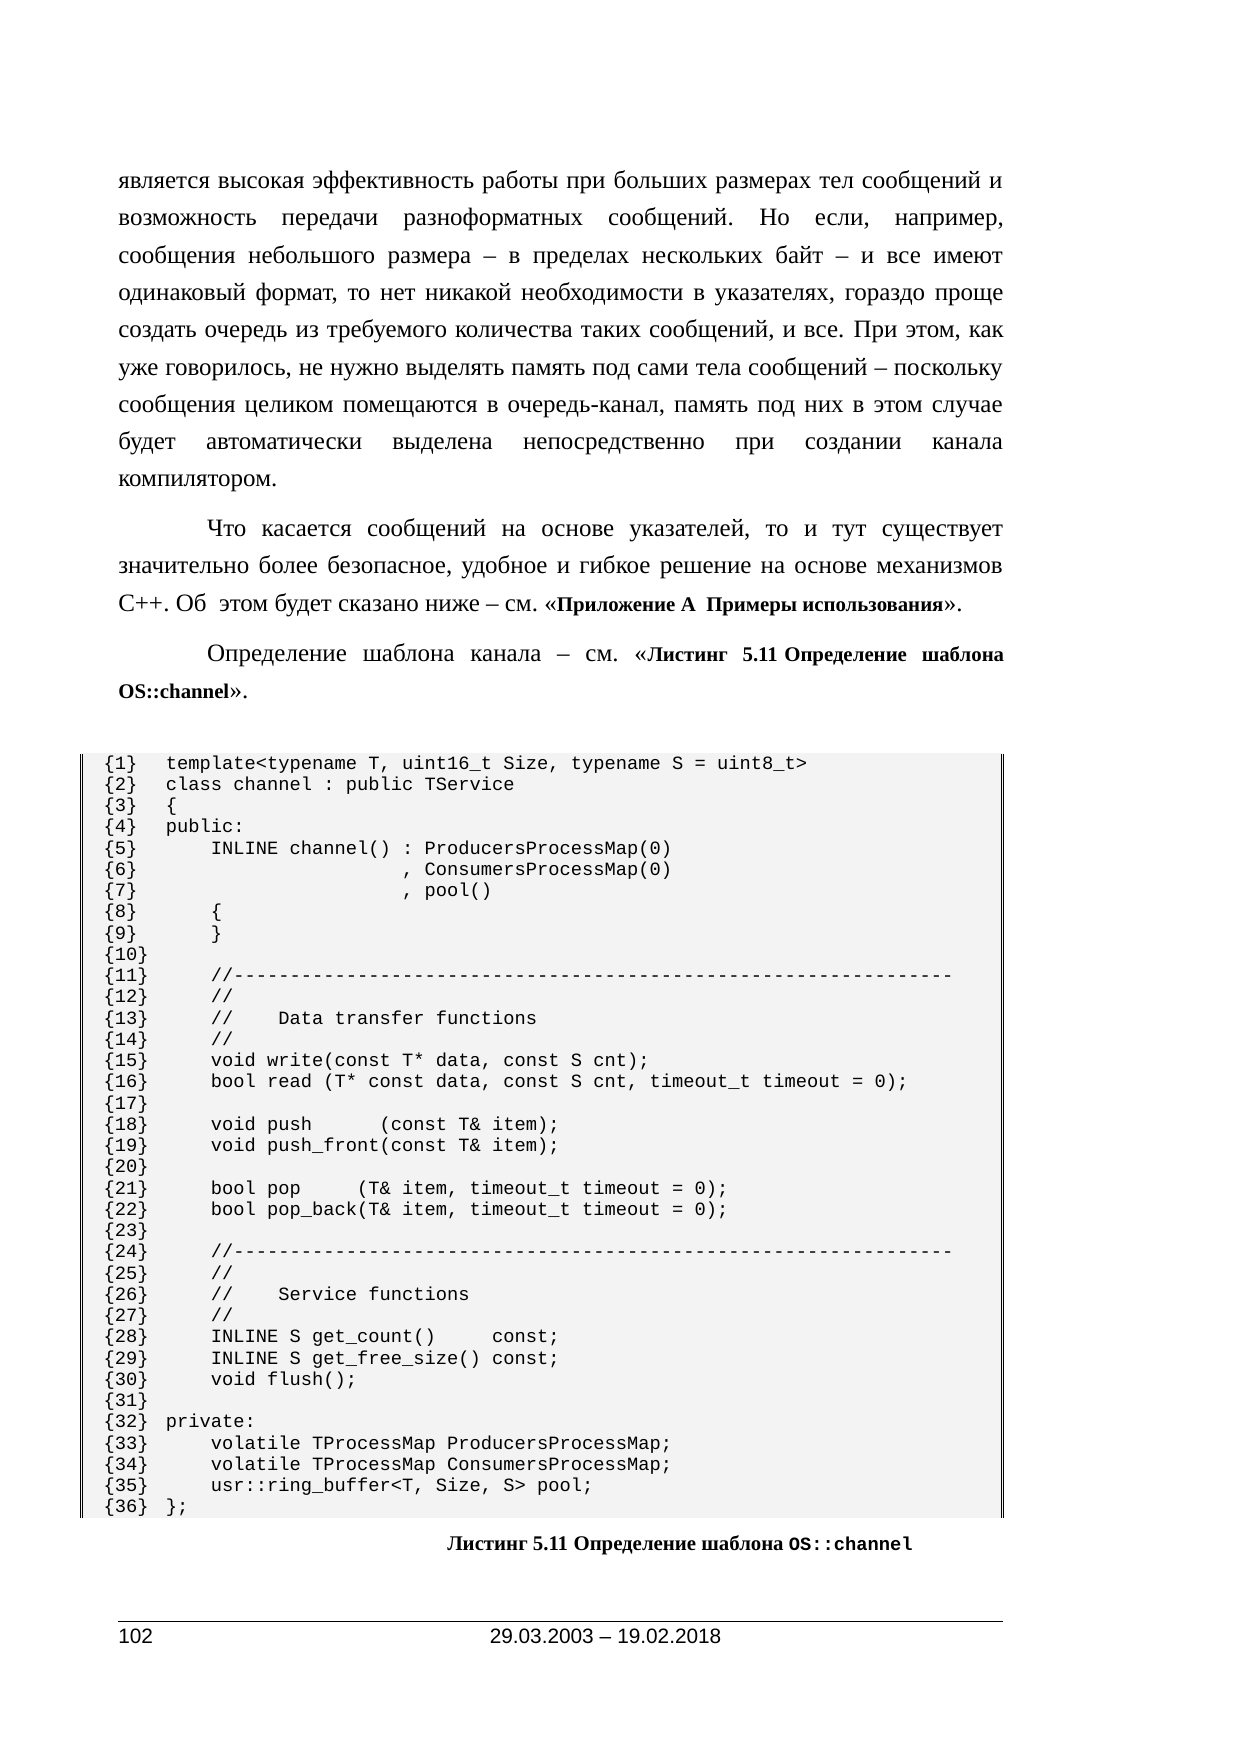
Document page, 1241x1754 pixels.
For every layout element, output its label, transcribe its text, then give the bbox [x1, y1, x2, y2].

list bool read (T* const data, const S cnt, timeout_t timeout = 0); [83, 1072, 1001, 1093]
list public: [83, 817, 1001, 838]
list { [83, 796, 1001, 817]
list //---------------------------------------------------------------- [83, 966, 1001, 987]
list void flush(); [83, 1370, 1001, 1391]
list private: [83, 1412, 1001, 1433]
list // Service functions [83, 1285, 1001, 1306]
text Что касается сообщений на основе указателей, то и тут существует значительно более безопасное, удобное и гибкое решение на основе механизмов С++. Об этом будет сказано ниже – см. «Приложение A Примеры использования». [118, 513, 1004, 617]
list // [83, 1263, 1001, 1285]
list INLINE channel() : ProducersProcessMap(0) [83, 838, 1001, 860]
list // [83, 987, 1001, 1008]
list { [83, 902, 1001, 923]
list bool pop (T& item, timeout_t timeout = 0); [83, 1178, 1001, 1200]
list //---------------------------------------------------------------- [83, 1242, 1001, 1263]
list INLINE S get_count() const; [83, 1327, 1001, 1348]
list volatile TProcessMap ConsumersProcessMap; [83, 1455, 1001, 1476]
list INLINE S get_free_size() const; [83, 1348, 1001, 1370]
list void write(const T* data, const S cnt); [83, 1051, 1001, 1072]
list , ConsumersProcessMap(0) [83, 860, 1001, 881]
text Определение шаблона канала – см. «Листинг 5.11 Определение шаблона OS::channel». [118, 638, 1004, 704]
list void push_front(const T& item); [83, 1136, 1001, 1157]
list volatile TProcessMap ProducersProcessMap; [83, 1433, 1001, 1455]
list } [83, 923, 1001, 945]
list template<typename T, uint16_t Size, typename S = uint8_t> [80, 753, 1001, 775]
list // [83, 1030, 1001, 1051]
list }; [83, 1497, 1001, 1518]
list // [83, 1306, 1001, 1327]
list class channel : public TService [83, 775, 1001, 796]
list bool pop_back(T& item, timeout_t timeout = 0); [83, 1200, 1001, 1221]
list usr::ring_buffer<T, Size, S> pool; [83, 1476, 1001, 1497]
text является высокая эффективность работы при больших размерах тел сообщений и возможность передачи разноформатных сообщений. Но если, например, сообщения небольшого размера – в пределах нескольких байт – и все имеют одинаковый формат, то нет никакой необходимости в указателях, гораздо проще создать очередь из требуемого количества таких сообщений, и все. При этом, как уже говорилось, не нужно выделять память под сами тела сообщений – поскольку сообщения целиком помещаются в очередь-канал, память под них в этом случае будет автоматически выделена непосредственно при создании канала компилятором. [118, 165, 1004, 492]
list // Data transfer functions [83, 1008, 1001, 1030]
list , pool() [83, 881, 1001, 902]
text Листинг 5.11 Определение шаблона OS::channel [356, 1531, 1004, 1556]
list void push (const T& item); [83, 1115, 1001, 1136]
